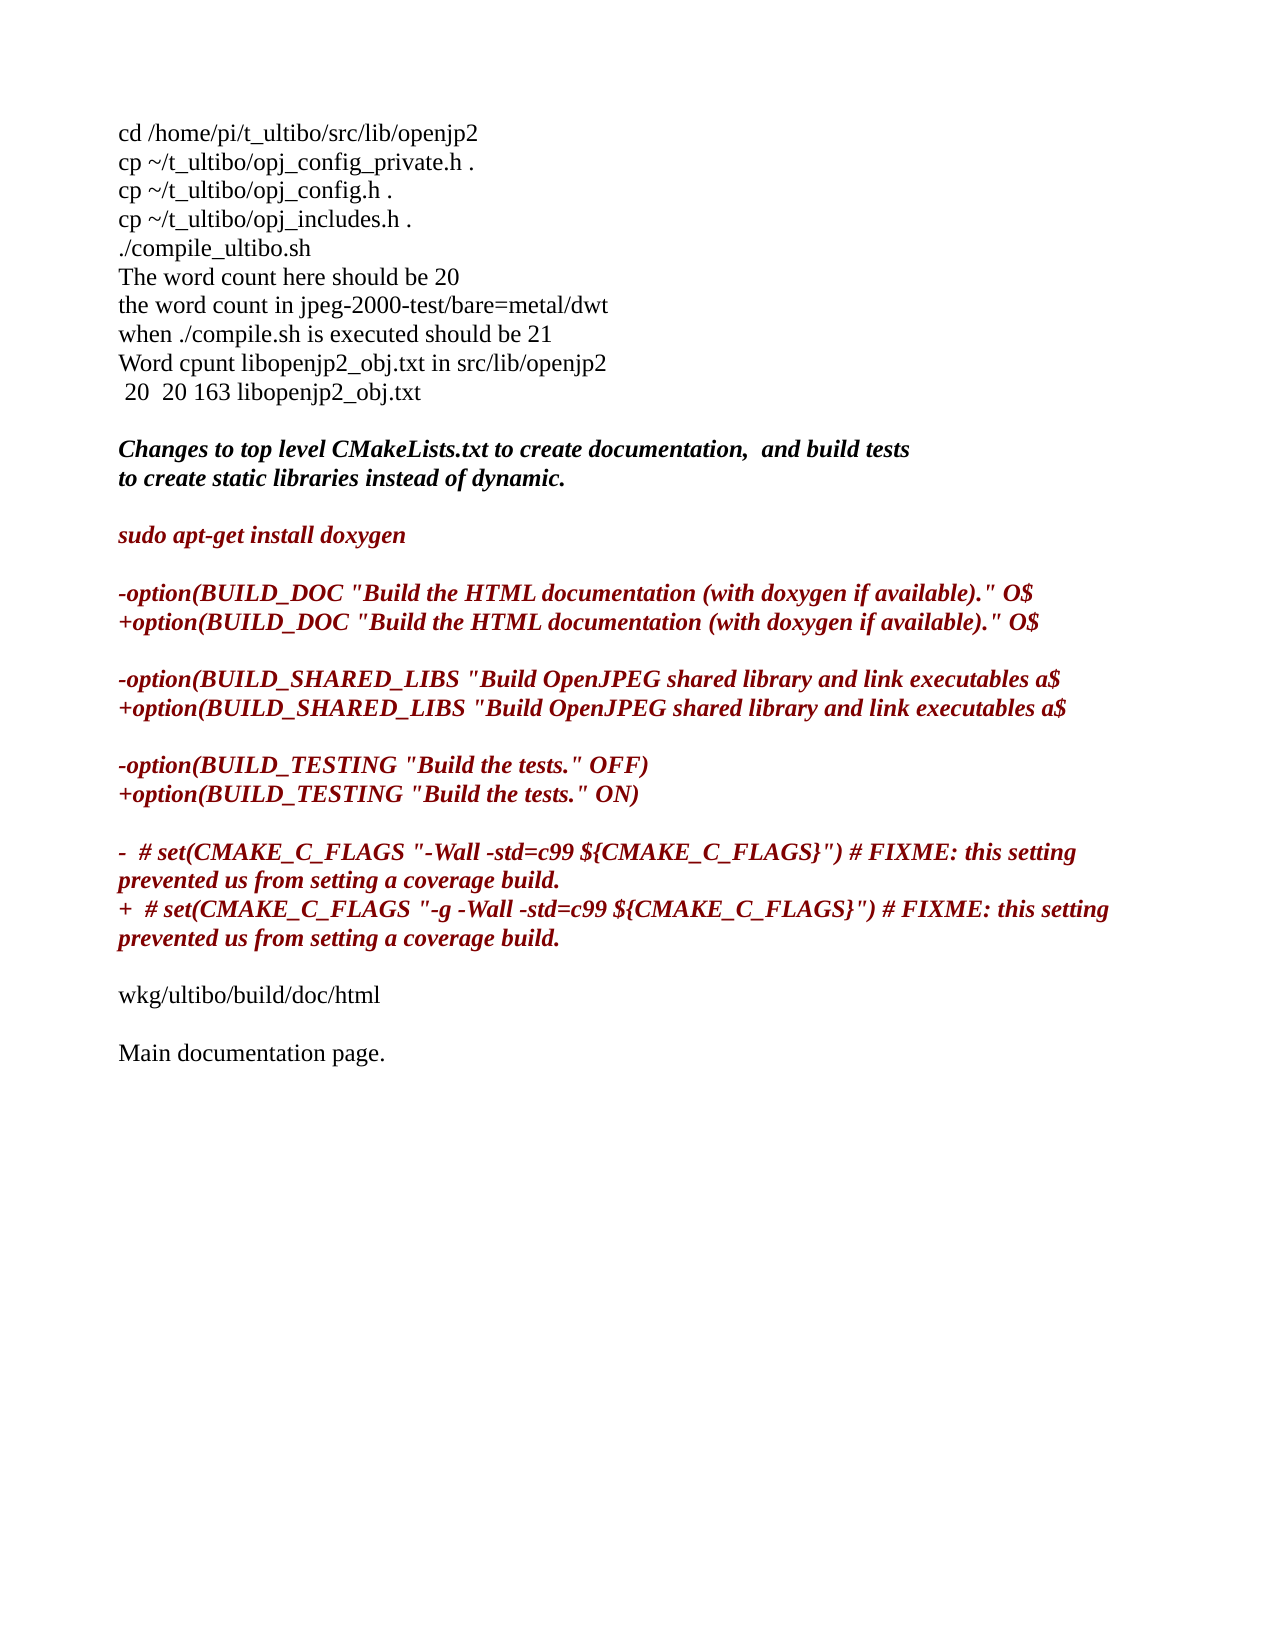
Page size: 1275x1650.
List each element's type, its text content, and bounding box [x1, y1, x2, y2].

text -option(BUILD_TESTING "Build the tests." OFF) [118, 751, 1157, 779]
text -option(BUILD_SHARED_LIBS "Build OpenJPEG shared library and link executables a$ [118, 664, 1157, 693]
text cp ~/t_ultibo/opj_includes.h . [118, 204, 1157, 233]
text wkg/ultibo/build/doc/html [118, 981, 1157, 1009]
text cd /home/pi/t_ultibo/src/lib/openjp2 [118, 118, 1157, 147]
text when ./compile.sh is executed should be 21 [118, 319, 1157, 348]
text sudo apt-get install doxygen [118, 521, 1157, 549]
text + # set(CMAKE_C_FLAGS "-g -Wall -std=c99 ${CMAKE_C_FLAGS}") # FIXME: this setting prevented us from setting a coverage build. [118, 894, 1157, 952]
text the word count in jpeg-2000-test/bare=metal/dwt [118, 291, 1157, 319]
text cp ~/t_ultibo/opj_config.h . [118, 176, 1157, 204]
text +option(BUILD_DOC "Build the HTML documentation (with doxygen if available)." O$ [118, 607, 1157, 636]
text to create static libraries instead of dynamic. [118, 463, 1157, 492]
text cp ~/t_ultibo/opj_config_private.h . [118, 147, 1157, 176]
text The word count here should be 20 [118, 262, 1157, 291]
text 20 20 163 libopenjp2_obj.txt [118, 377, 1157, 406]
text ./compile_ultibo.sh [118, 233, 1157, 262]
text +option(BUILD_TESTING "Build the tests." ON) [118, 779, 1157, 808]
text +option(BUILD_SHARED_LIBS "Build OpenJPEG shared library and link executables a$ [118, 693, 1157, 722]
text Word cpunt libopenjp2_obj.txt in src/lib/openjp2 [118, 348, 1157, 377]
text Main documentation page. [118, 1038, 1157, 1067]
text Changes to top level CMakeLists.txt to create documentation, and build tests [118, 434, 1157, 463]
text - # set(CMAKE_C_FLAGS "-Wall -std=c99 ${CMAKE_C_FLAGS}") # FIXME: this setting prevented us from setting a coverage build. [118, 837, 1157, 894]
text -option(BUILD_DOC "Build the HTML documentation (with doxygen if available)." O$ [118, 578, 1157, 607]
